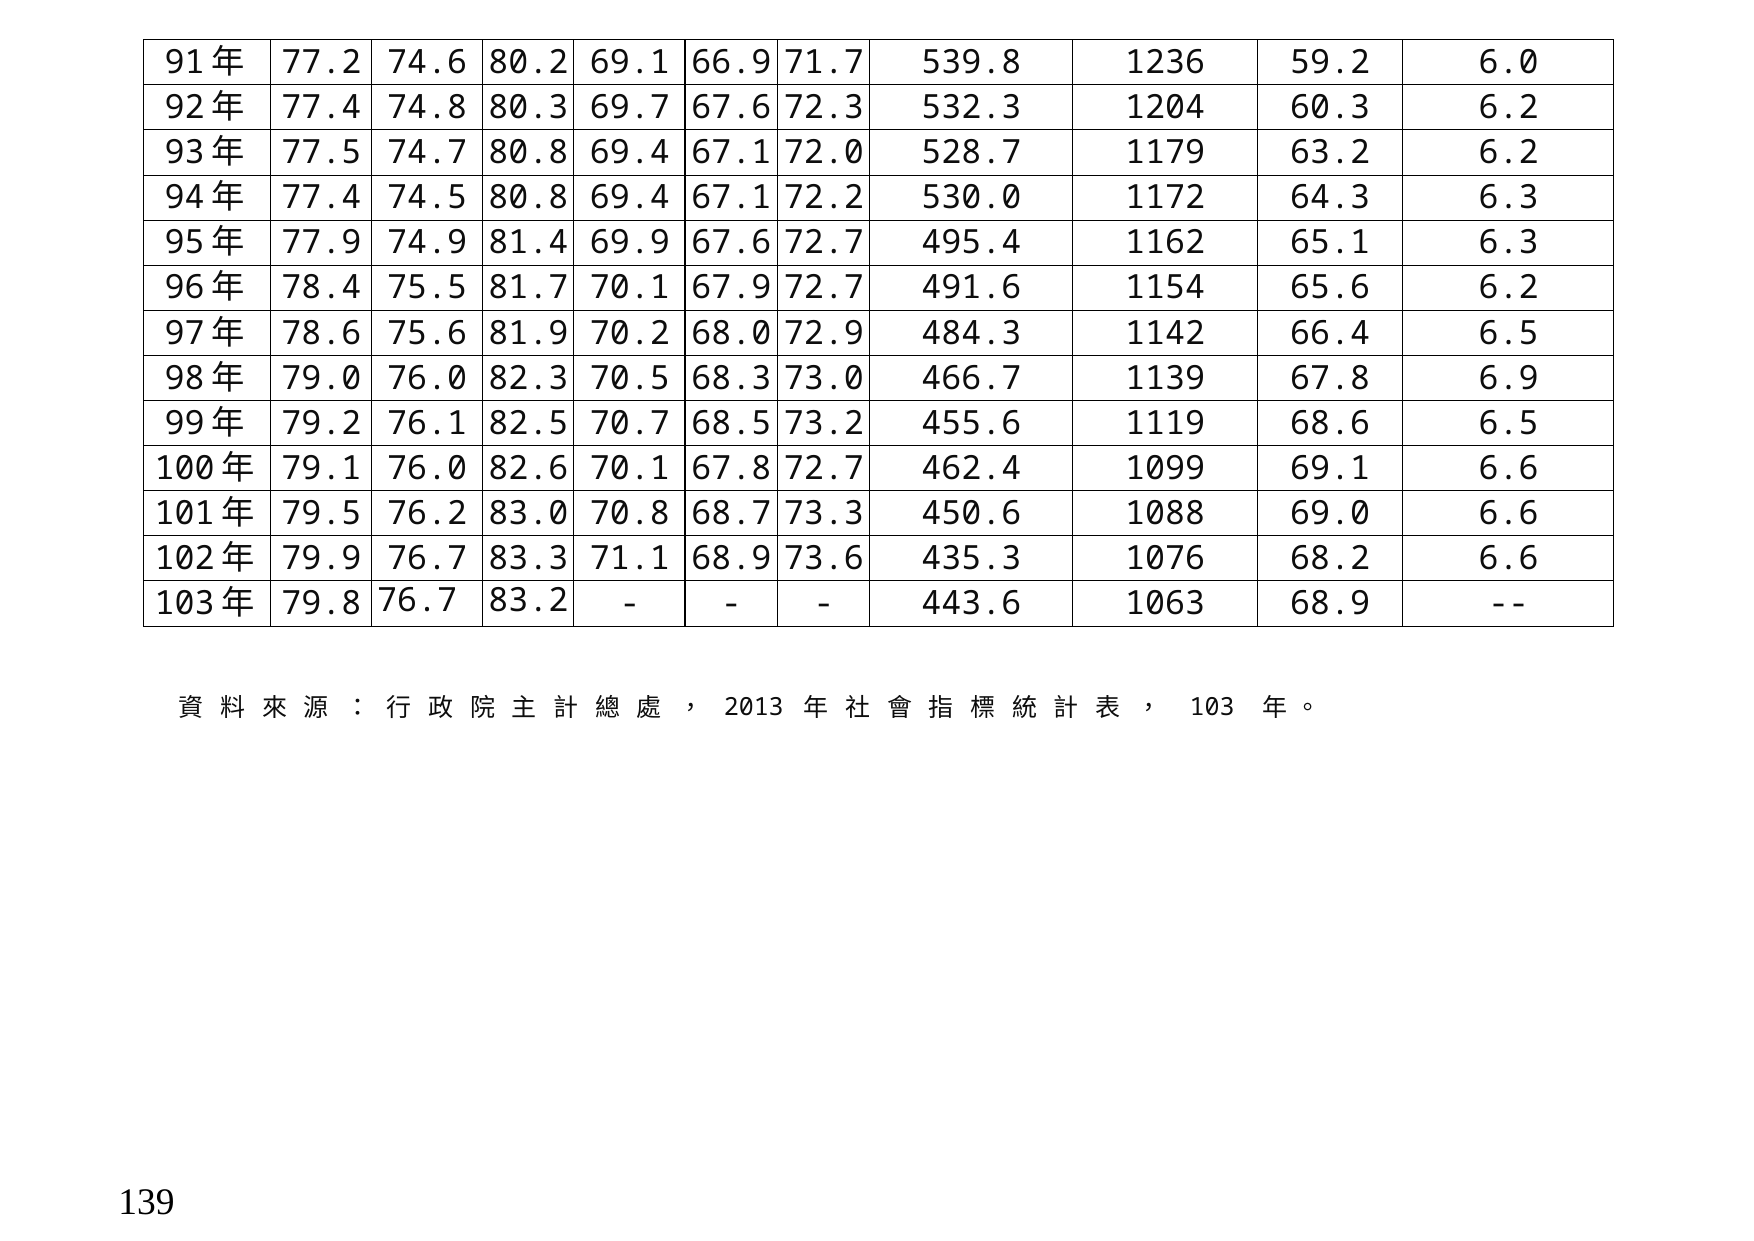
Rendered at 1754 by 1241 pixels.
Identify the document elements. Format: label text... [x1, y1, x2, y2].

table_cell 1236 [1073, 40, 1257, 84]
table_cell 70.7 [574, 401, 684, 445]
table_cell 68.9 [1258, 581, 1402, 626]
table_cell 1142 [1073, 311, 1257, 355]
table_cell 69.4 [574, 130, 684, 174]
table_cell 1172 [1073, 176, 1257, 219]
table_cell 72.7 [778, 221, 869, 265]
table_cell 82.5 [483, 401, 573, 445]
table_cell 69.7 [574, 85, 684, 129]
table_cell 83.2 [483, 581, 573, 626]
table_cell 6.2 [1403, 85, 1613, 129]
table_cell 82.3 [483, 356, 573, 400]
table_cell 72.7 [778, 446, 869, 490]
table_cell 65.1 [1258, 221, 1402, 265]
table_cell 69.4 [574, 176, 684, 219]
table_cell 72.7 [778, 266, 869, 310]
table_cell 81.9 [483, 311, 573, 355]
table_cell 484.3 [870, 311, 1072, 355]
table_cell 70.5 [574, 356, 684, 400]
table_cell 75.5 [372, 266, 482, 310]
table_cell 70.1 [574, 266, 684, 310]
table_cell 99年 [144, 401, 270, 445]
table_cell 76.2 [372, 491, 482, 535]
table_cell 1204 [1073, 85, 1257, 129]
table_cell 1162 [1073, 221, 1257, 265]
table_cell 74.8 [372, 85, 482, 129]
table_cell 103年 [144, 581, 270, 626]
table_cell 81.4 [483, 221, 573, 265]
table_cell 80.8 [483, 130, 573, 174]
table_cell 72.9 [778, 311, 869, 355]
table_cell 74.6 [372, 40, 482, 84]
table_cell 1099 [1073, 446, 1257, 490]
table_cell 1119 [1073, 401, 1257, 445]
table_cell 102年 [144, 536, 270, 580]
table_cell - [778, 581, 869, 626]
table_cell 66.4 [1258, 311, 1402, 355]
table_cell 83.3 [483, 536, 573, 580]
table_cell 462.4 [870, 446, 1072, 490]
table_cell 76.0 [372, 446, 482, 490]
table_cell 95年 [144, 221, 270, 265]
table_cell 64.3 [1258, 176, 1402, 219]
table_cell 1179 [1073, 130, 1257, 174]
table_cell 69.9 [574, 221, 684, 265]
table_cell 69.0 [1258, 491, 1402, 535]
table_cell 65.6 [1258, 266, 1402, 310]
table_cell 443.6 [870, 581, 1072, 626]
table_cell 539.8 [870, 40, 1072, 84]
table_cell 69.1 [1258, 446, 1402, 490]
table_cell 77.5 [271, 130, 371, 174]
table_cell 98年 [144, 356, 270, 400]
table_cell 76.1 [372, 401, 482, 445]
table_cell 81.7 [483, 266, 573, 310]
table_cell 6.3 [1403, 176, 1613, 219]
table_cell 73.2 [778, 401, 869, 445]
table_cell 6.5 [1403, 401, 1613, 445]
table_cell - [686, 581, 777, 626]
table_cell 82.6 [483, 446, 573, 490]
table_cell 79.2 [271, 401, 371, 445]
table_cell 92年 [144, 85, 270, 129]
table_cell 67.1 [686, 176, 777, 219]
table_cell 70.8 [574, 491, 684, 535]
table_cell 67.6 [686, 85, 777, 129]
table_cell 76.0 [372, 356, 482, 400]
text 資料來源：行政院主計總處，2013年社會指標統計表，103年。 [128, 664, 1628, 727]
table_cell 74.5 [372, 176, 482, 219]
table_cell 72.0 [778, 130, 869, 174]
table_cell 74.7 [372, 130, 482, 174]
table_cell 77.4 [271, 85, 371, 129]
table_cell 72.3 [778, 85, 869, 129]
table_cell 67.1 [686, 130, 777, 174]
table_cell 77.9 [271, 221, 371, 265]
table_cell 466.7 [870, 356, 1072, 400]
table_cell 6.9 [1403, 356, 1613, 400]
table_cell 68.2 [1258, 536, 1402, 580]
table_cell 450.6 [870, 491, 1072, 535]
table_cell 6.6 [1403, 446, 1613, 490]
table_cell 67.8 [686, 446, 777, 490]
table_cell 66.9 [686, 40, 777, 84]
table_cell 73.0 [778, 356, 869, 400]
table_cell 6.3 [1403, 221, 1613, 265]
table_cell 68.7 [686, 491, 777, 535]
table_cell 69.1 [574, 40, 684, 84]
table_cell 70.2 [574, 311, 684, 355]
table_cell 100年 [144, 446, 270, 490]
table_cell 80.8 [483, 176, 573, 219]
table_cell 79.9 [271, 536, 371, 580]
table_cell 1154 [1073, 266, 1257, 310]
table_cell 78.4 [271, 266, 371, 310]
table_cell 491.6 [870, 266, 1072, 310]
table_cell 73.3 [778, 491, 869, 535]
table_cell 435.3 [870, 536, 1072, 580]
table_cell 80.3 [483, 85, 573, 129]
table_cell 80.2 [483, 40, 573, 84]
table_cell 6.6 [1403, 491, 1613, 535]
table_cell 71.1 [574, 536, 684, 580]
table_cell -- [1403, 581, 1613, 626]
table_cell 68.0 [686, 311, 777, 355]
table_cell 75.6 [372, 311, 482, 355]
table_cell 70.1 [574, 446, 684, 490]
table_cell 59.2 [1258, 40, 1402, 84]
table_cell 78.6 [271, 311, 371, 355]
table_cell 72.2 [778, 176, 869, 219]
table_cell 6.2 [1403, 266, 1613, 310]
table_cell 6.0 [1403, 40, 1613, 84]
table_cell 93年 [144, 130, 270, 174]
table_cell 77.4 [271, 176, 371, 219]
table_cell 6.6 [1403, 536, 1613, 580]
table_cell 74.9 [372, 221, 482, 265]
table_cell 73.6 [778, 536, 869, 580]
table_cell 94年 [144, 176, 270, 219]
table_cell 1063 [1073, 581, 1257, 626]
table_cell 79.1 [271, 446, 371, 490]
table_cell 79.8 [271, 581, 371, 626]
table_cell 91年 [144, 40, 270, 84]
table_cell 77.2 [271, 40, 371, 84]
table_cell 1076 [1073, 536, 1257, 580]
table_cell 60.3 [1258, 85, 1402, 129]
table_cell 76.7 [372, 536, 482, 580]
table_cell 495.4 [870, 221, 1072, 265]
table_cell 76.7 [372, 581, 482, 626]
table_cell 63.2 [1258, 130, 1402, 174]
table_cell 79.5 [271, 491, 371, 535]
table_cell 101年 [144, 491, 270, 535]
table_cell 67.9 [686, 266, 777, 310]
table_cell 530.0 [870, 176, 1072, 219]
table_cell 528.7 [870, 130, 1072, 174]
table_cell 6.2 [1403, 130, 1613, 174]
table_cell 68.5 [686, 401, 777, 445]
table_cell 6.5 [1403, 311, 1613, 355]
table_cell 68.3 [686, 356, 777, 400]
table_cell 71.7 [778, 40, 869, 84]
table_cell 83.0 [483, 491, 573, 535]
table_cell 96年 [144, 266, 270, 310]
table_cell 532.3 [870, 85, 1072, 129]
table_cell 79.0 [271, 356, 371, 400]
table_cell - [574, 581, 684, 626]
table_cell 1139 [1073, 356, 1257, 400]
table_cell 1088 [1073, 491, 1257, 535]
table_cell 68.9 [686, 536, 777, 580]
table_cell 455.6 [870, 401, 1072, 445]
table_cell 68.6 [1258, 401, 1402, 445]
table_cell 67.6 [686, 221, 777, 265]
table_cell 67.8 [1258, 356, 1402, 400]
table_cell 97年 [144, 311, 270, 355]
